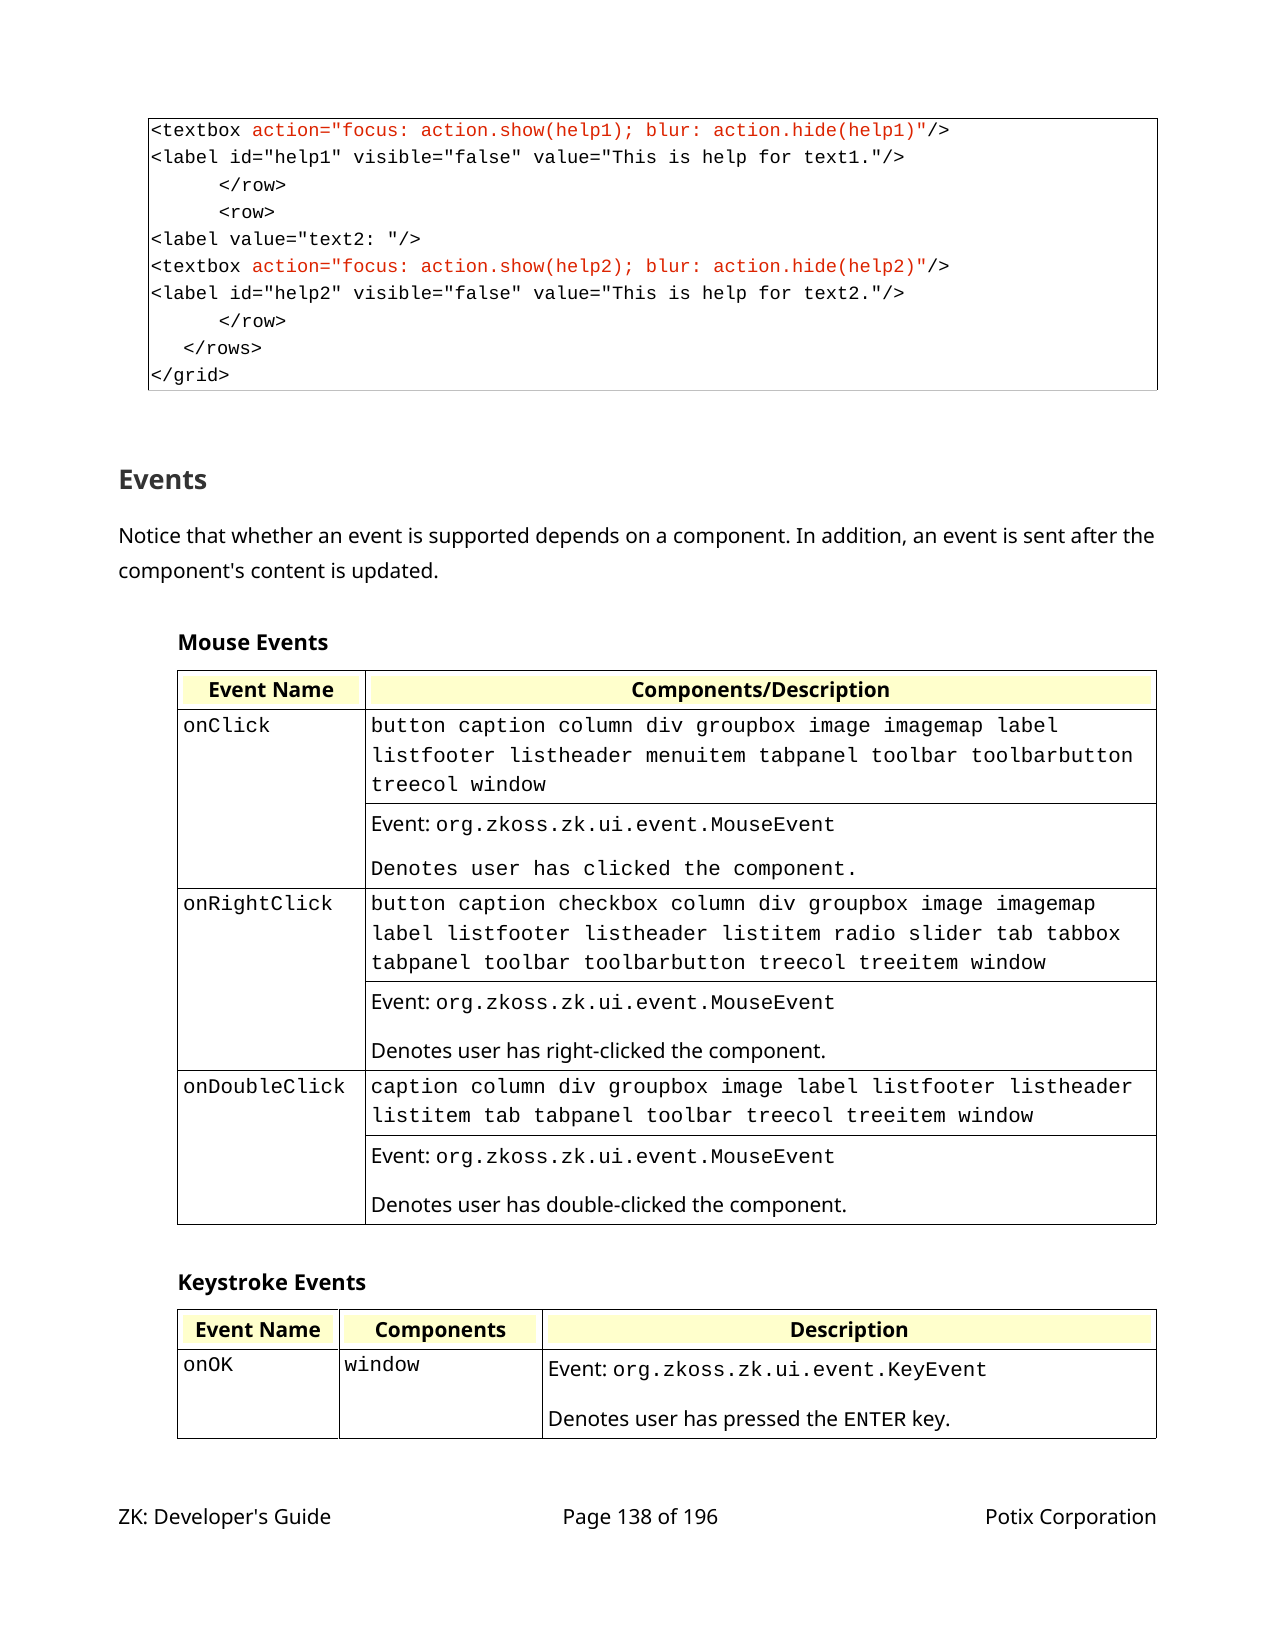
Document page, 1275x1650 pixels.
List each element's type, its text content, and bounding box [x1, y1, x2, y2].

table_cell onDoubleClick [178, 1071, 365, 1224]
text <textbox action="focus: action.show(help1); blur: action.hide(help1)"/> [149, 119, 1157, 142]
text <row> [149, 200, 1157, 224]
table_header Event Name [178, 1310, 338, 1349]
subtitle Events [118, 461, 1157, 498]
text </grid> [149, 363, 1157, 390]
table_cell Event: org.zkoss.zk.ui.event.KeyEvent Denotes user has pressed the ENTER key. [543, 1350, 1156, 1438]
table_cell Event: org.zkoss.zk.ui.event.MouseEvent Denotes user has right-clicked the component. [366, 982, 1156, 1070]
table_cell Event: org.zkoss.zk.ui.event.MouseEvent Denotes user has double-clicked the component. [366, 1136, 1156, 1224]
text <textbox action="focus: action.show(help2); blur: action.hide(help2)"/> [149, 254, 1157, 278]
table_cell window [340, 1350, 542, 1438]
table_header button caption checkbox column div groupbox image imagemap label listfooter listheader listitem radio slider tab tabbox tabpanel toolbar toolbarbutton treecol treeitem window [366, 889, 1156, 981]
table_cell onClick [178, 710, 365, 888]
text <label value="text2: "/> [149, 227, 1157, 251]
text Notice that whether an event is supported depends on a component. In addition, an event is sent after the component's content is updated. [118, 521, 1157, 585]
text <label id="help2" visible="false" value="This is help for text2."/> [149, 281, 1157, 306]
table_cell Event: org.zkoss.zk.ui.event.MouseEvent Denotes user has clicked the component. [366, 804, 1156, 888]
table_cell onOK [178, 1350, 338, 1438]
text </row> [149, 308, 1157, 333]
subtitle Mouse Events [177, 627, 1157, 657]
table_header Components [340, 1310, 542, 1349]
table_header caption column div groupbox image label listfooter listheader listitem tab tabpanel toolbar treecol treeitem window [366, 1071, 1156, 1135]
table_header button caption column div groupbox image imagemap label listfooter listheader menuitem tabpanel toolbar toolbarbutton treecol window [366, 710, 1156, 803]
table_header Description [543, 1310, 1156, 1349]
table_header Event Name [178, 671, 365, 709]
table_cell onRightClick [178, 889, 365, 1070]
text </rows> [149, 336, 1157, 360]
text </row> [149, 172, 1157, 197]
text <label id="help1" visible="false" value="This is help for text1."/> [149, 145, 1157, 169]
subtitle Keystroke Events [177, 1266, 1157, 1296]
table_header Components/Description [366, 671, 1156, 709]
